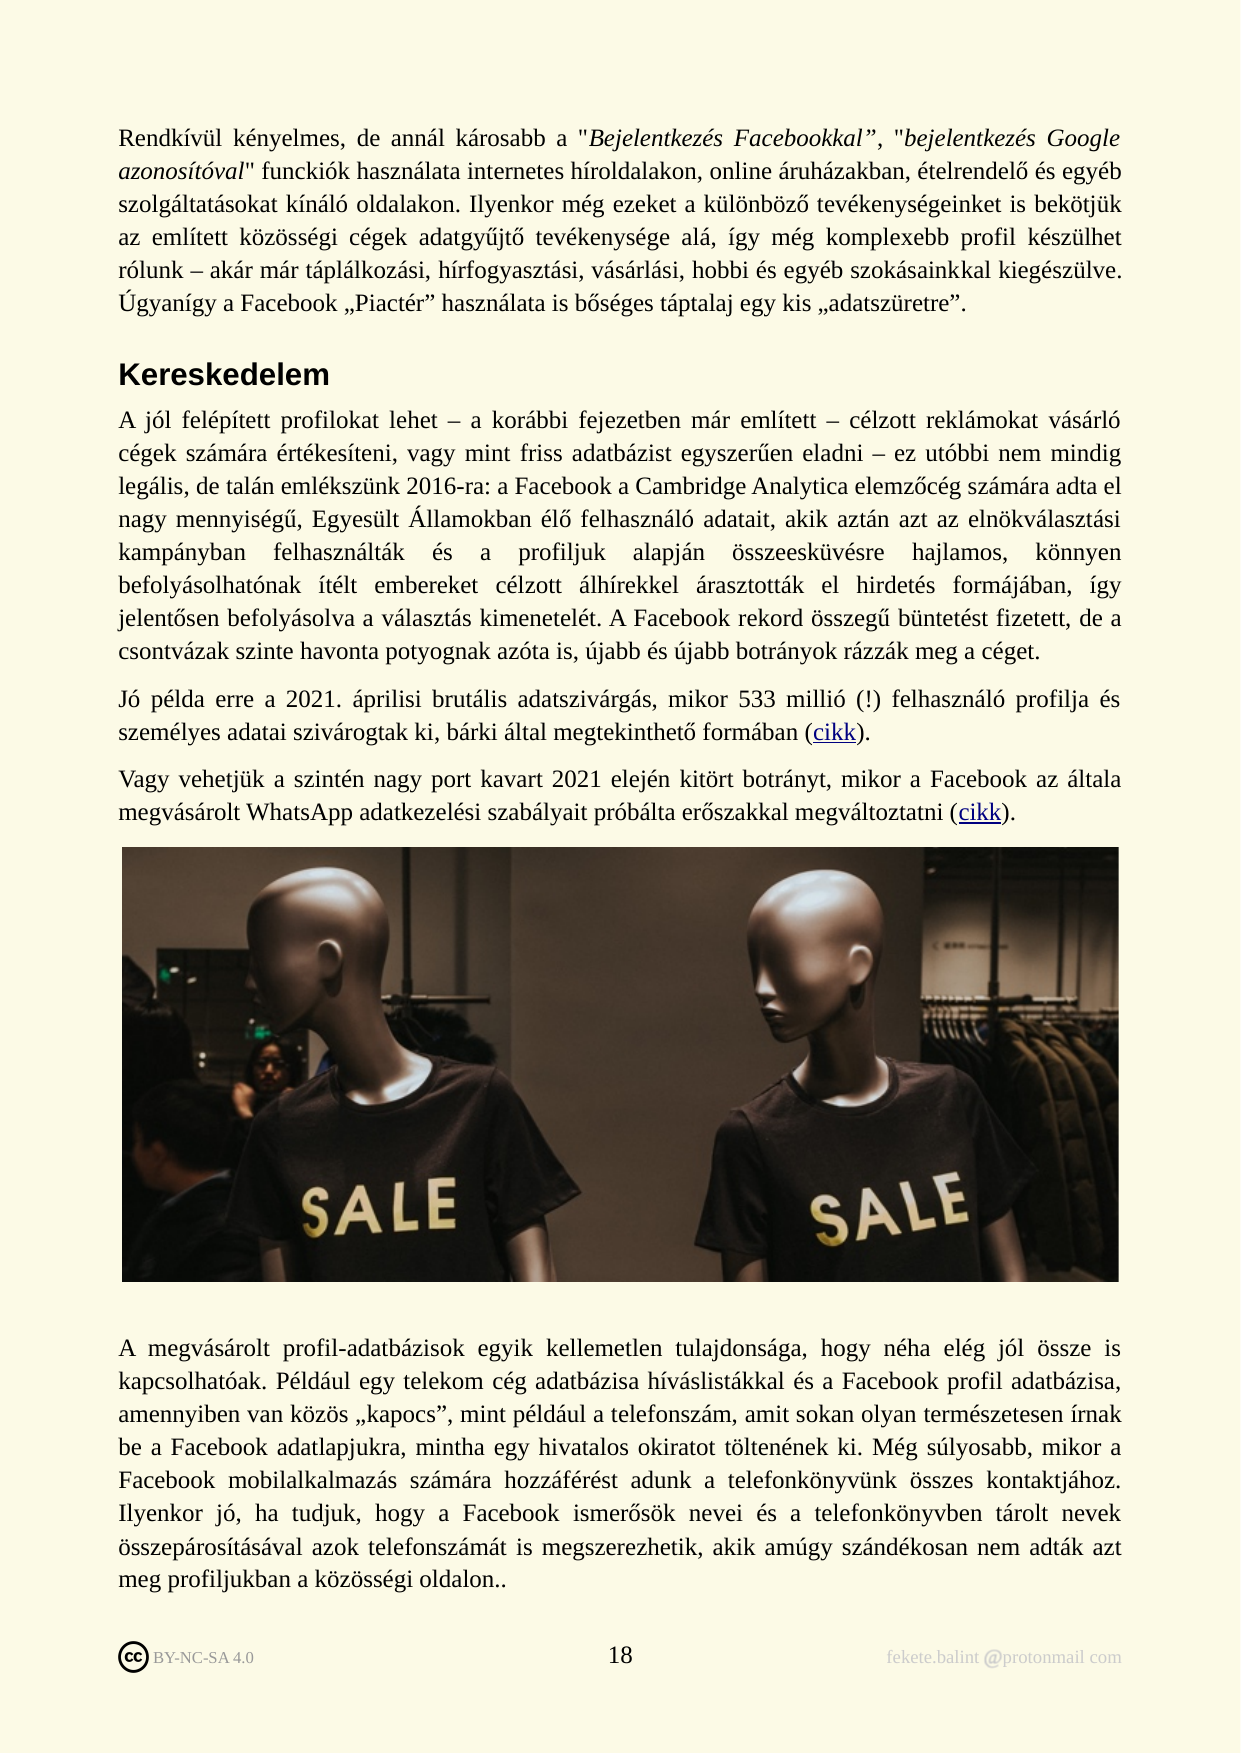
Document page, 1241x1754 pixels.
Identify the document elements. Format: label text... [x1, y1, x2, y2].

text Rendkívül kényelmes, de annál károsabb a "Bejelentkezés Facebookkal”, "bejelentkezés Google azonosítóval" funckiók használata internetes híroldalakon, online áruházakban, ételrendelő és egyéb szolgáltatásokat kínáló oldalakon. Ilyenkor még ezeket a különböző tevékenységeinket is bekötjük az említett közösségi cégek adatgyűjtő tevékenysége alá, így még komplexebb profil készülhet rólunk – akár már táplálkozási, hírfogyasztási, vásárlási, hobbi és egyéb szokásainkkal kiegészülve. Úgyanígy a Facebook „Piactér” használata is bőséges táptalaj egy kis „adatszüretre”. [118, 123, 1122, 317]
text A megvásárolt profil-adatbázisok egyik kellemetlen tulajdonsága, hogy néha elég jól össze is kapcsolhatóak. Például egy telekom cég adatbázisa híváslistákkal és a Facebook profil adatbázisa, amennyiben van közös „kapocs”, mint például a telefonszám, amit sokan olyan természetesen írnak be a Facebook adatlapjukra, mintha egy hivatalos okiratot töltenének ki. Még súlyosabb, mikor a Facebook mobilalkalmazás számára hozzáférést adunk a telefonkönyvünk összes kontaktjához. Ilyenkor jó, ha tudjuk, hogy a Facebook ismerősök nevei és a telefonkönyvben tárolt nevek összepárosításával azok telefonszámát is megszerezhetik, akik amúgy szándékosan nem adták azt meg profiljukban a közösségi oldalon.. [118, 1333, 1122, 1593]
text Vagy vehetjük a szintén nagy port kavart 2021 elején kitört botrányt, mikor a Facebook az általa megvásárolt WhatsApp adatkezelési szabályait próbálta erőszakkal megváltoztatni (cikk). [118, 764, 1122, 826]
picture [122, 847, 1119, 1282]
picture [982, 1648, 1003, 1669]
subtitle Kereskedelem [118, 356, 1122, 392]
picture [118, 1641, 149, 1673]
text A jól felépített profilokat lehet – a korábbi fejezetben már említett – célzott reklámokat vásárló cégek számára értékesíteni, vagy mint friss adatbázist egyszerűen eladni – ez utóbbi nem mindig legális, de talán emlékszünk 2016-ra: a Facebook a Cambridge Analytica elemzőcég számára adta el nagy mennyiségű, Egyesült Államokban élő felhasználó adatait, akik aztán azt az elnökválasztási kampányban felhasználták és a profiljuk alapján összeesküvésre hajlamos, könnyen befolyásolhatónak ítélt embereket célzott álhírekkel árasztották el hirdetés formájában, így jelentősen befolyásolva a választás kimenetelét. A Facebook rekord összegű büntetést fizetett, de a csontvázak szinte havonta potyognak azóta is, újabb és újabb botrányok rázzák meg a céget. [118, 405, 1122, 665]
text Jó példa erre a 2021. áprilisi brutális adatszivárgás, mikor 533 millió (!) felhasználó profilja és személyes adatai szivárogtak ki, bárki által megtekinthető formában (cikk). [118, 684, 1122, 745]
